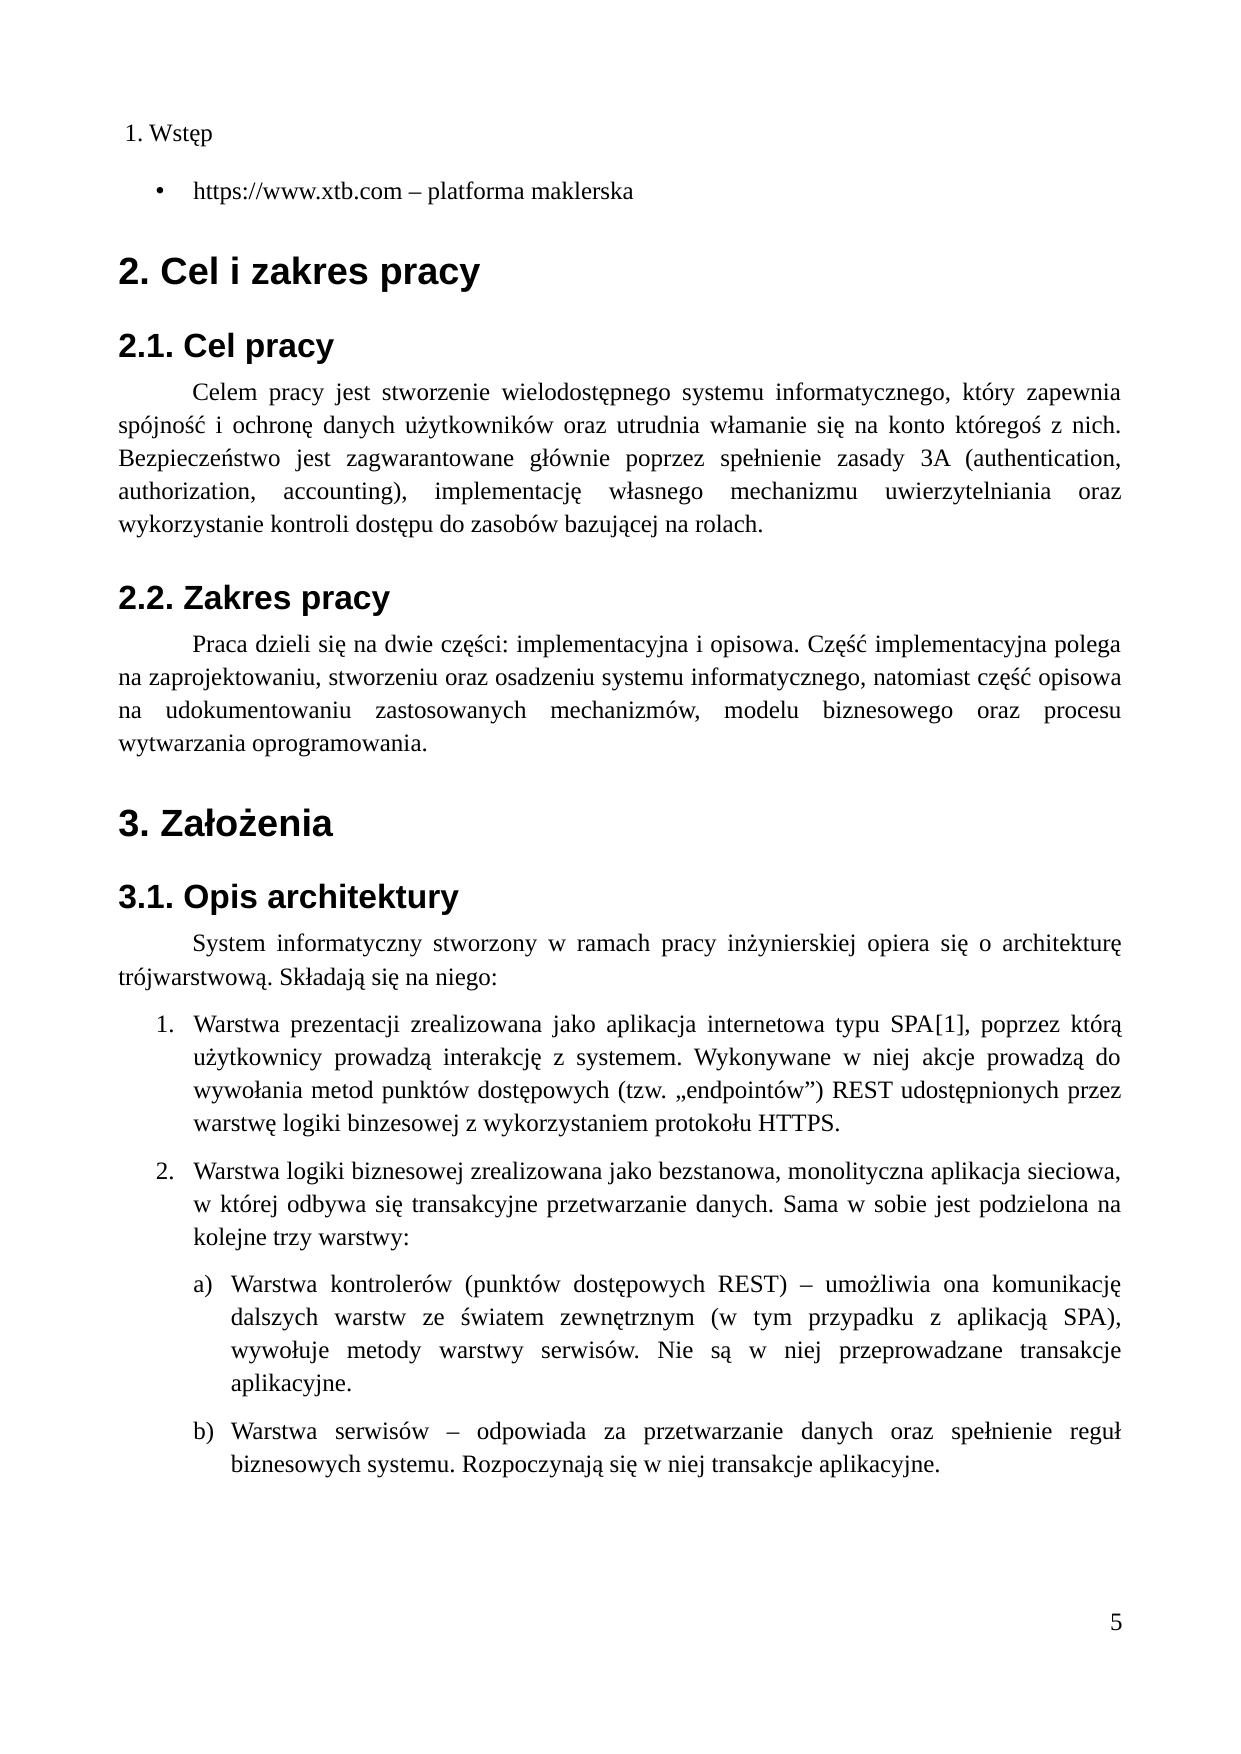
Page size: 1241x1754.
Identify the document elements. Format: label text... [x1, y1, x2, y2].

subtitle 3. Założenia [118, 800, 1122, 844]
list Warstwa prezentacji zrealizowana jako aplikacja internetowa typu SPA[1], poprzez którą użytkownicy prowadzą interakcję z systemem. Wykonywane w niej akcje prowadzą do wywołania metod punktów dostępowych (tzw. „endpointów”) REST udostępnionych przez warstwę logiki binzesowej z wykorzystaniem protokołu HTTPS. [156, 1009, 1122, 1137]
list Warstwa logiki biznesowej zrealizowana jako bezstanowa, monolityczna aplikacja sieciowa, w której odbywa się transakcyjne przetwarzanie danych. Sama w sobie jest podzielona na kolejne trzy warstwy: [156, 1156, 1122, 1251]
subtitle 3.1. Opis architektury [118, 877, 1122, 916]
subtitle 2.2. Zakres pracy [118, 578, 1122, 616]
subtitle 2.1. Cel pracy [118, 326, 1122, 364]
text System informatyczny stworzony w ramach pracy inżynierskiej opiera się o architekturę trójwarstwową. Składają się na niego: [118, 928, 1122, 990]
text Celem pracy jest stworzenie wielodostępnego systemu informatycznego, który zapewnia spójność i ochronę danych użytkowników oraz utrudnia włamanie się na konto któregoś z nich. Bezpieczeństwo jest zagwarantowane głównie poprzez spełnienie zasady 3A (authentication, authorization, accounting), implementację własnego mechanizmu uwierzytelniania oraz wykorzystanie kontroli dostępu do zasobów bazującej na rolach. [118, 377, 1122, 538]
text Praca dzieli się na dwie części: implementacyjna i opisowa. Część implementacyjna polega na zaprojektowaniu, stworzeniu oraz osadzeniu systemu informatycznego, natomiast część opisowa na udokumentowaniu zastosowanych mechanizmów, modelu biznesowego oraz procesu wytwarzania oprogramowania. [118, 629, 1122, 757]
list Warstwa serwisów – odpowiada za przetwarzanie danych oraz spełnienie reguł biznesowych systemu. Rozpoczynają się w niej transakcje aplikacyjne. [193, 1416, 1122, 1478]
subtitle 2. Cel i zakres pracy [118, 249, 1122, 293]
list https://www.xtb.com – platforma maklerska [156, 176, 1122, 205]
list Warstwa kontrolerów (punktów dostępowych REST) – umożliwia ona komunikację dalszych warstw ze światem zewnętrznym (w tym przypadku z aplikacją SPA), wywołuje metody warstwy serwisów. Nie są w niej przeprowadzane transakcje aplikacyjne. [193, 1269, 1122, 1397]
